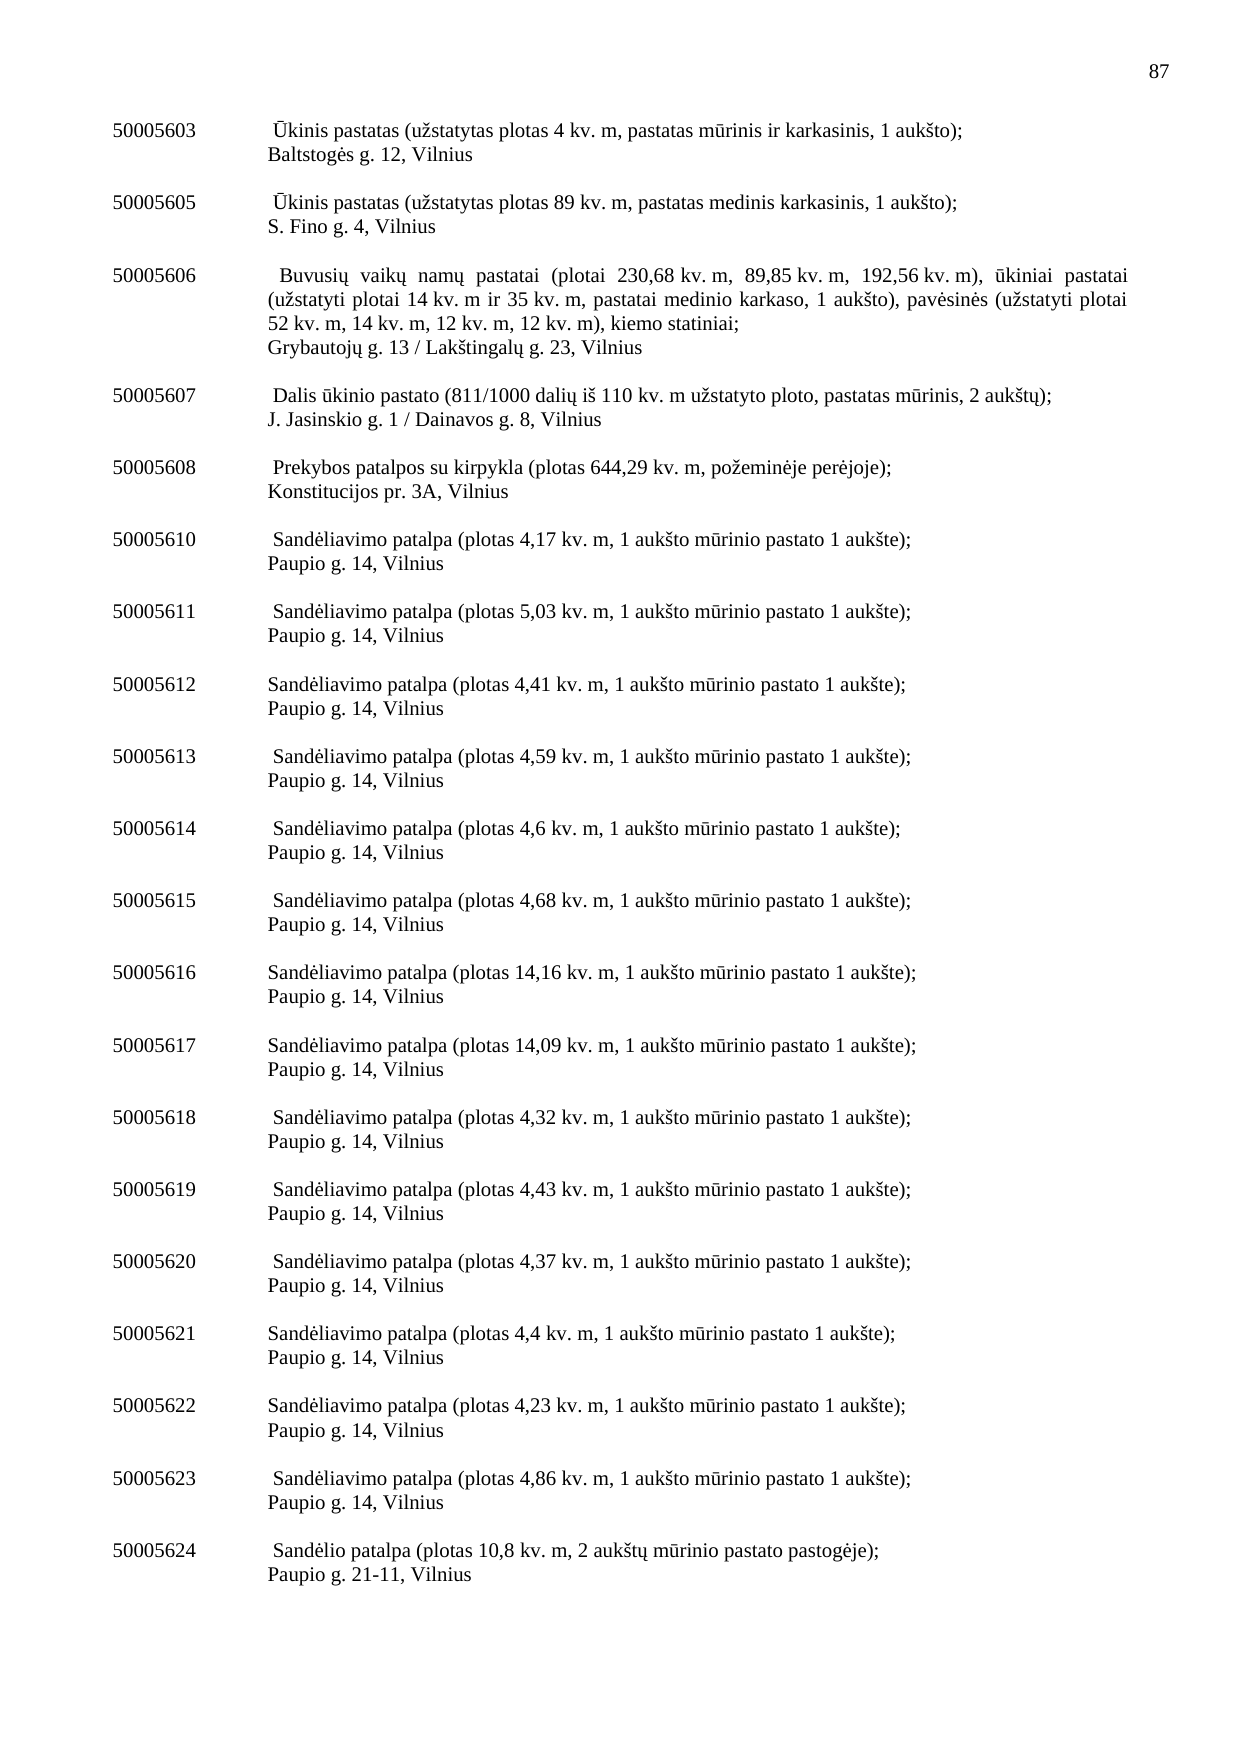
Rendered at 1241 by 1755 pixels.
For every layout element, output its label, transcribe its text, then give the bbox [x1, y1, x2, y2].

table_cell [1173, 960, 1190, 1032]
table_cell [1156, 1538, 1173, 1610]
table_cell [1190, 263, 1198, 383]
table_cell 50005607 [101, 383, 238, 455]
table_cell 50005618 [101, 1105, 238, 1177]
table_cell [1190, 190, 1198, 262]
table_cell [1173, 1538, 1190, 1610]
table_cell Sandėliavimo patalpa (plotas 4,86 kv. m, 1 aukšto mūrinio pastato 1 aukšte); Paupio g. 14, Vilnius [238, 1466, 1139, 1538]
table_cell 50005613 [101, 744, 238, 816]
table_cell Sandėliavimo patalpa (plotas 4,43 kv. m, 1 aukšto mūrinio pastato 1 aukšte); Paupio g. 14, Vilnius [238, 1177, 1139, 1249]
table_cell [1156, 744, 1173, 816]
table_cell [1156, 1249, 1173, 1321]
table_cell 50005621 [101, 1321, 238, 1393]
table_cell 50005608 [101, 455, 238, 527]
table_cell [1156, 383, 1173, 455]
table_cell [1190, 1394, 1198, 1466]
table_cell [1140, 1321, 1156, 1393]
table_cell [1140, 1394, 1156, 1466]
table_cell Sandėliavimo patalpa (plotas 4,41 kv. m, 1 aukšto mūrinio pastato 1 aukšte); Paupio g. 14, Vilnius [238, 672, 1139, 744]
table_cell Sandėliavimo patalpa (plotas 4,6 kv. m, 1 aukšto mūrinio pastato 1 aukšte); Paupio g. 14, Vilnius [238, 816, 1139, 888]
table_cell Sandėlio patalpa (plotas 10,8 kv. m, 2 aukštų mūrinio pastato pastogėje); Paupio g. 21-11, Vilnius [238, 1538, 1139, 1610]
table_cell Sandėliavimo patalpa (plotas 4,23 kv. m, 1 aukšto mūrinio pastato 1 aukšte); Paupio g. 14, Vilnius [238, 1394, 1139, 1466]
table_cell [1190, 960, 1198, 1032]
table_cell Sandėliavimo patalpa (plotas 14,09 kv. m, 1 aukšto mūrinio pastato 1 aukšte); Paupio g. 14, Vilnius [238, 1033, 1139, 1105]
table_cell [1140, 263, 1156, 383]
table_cell [1140, 1466, 1156, 1538]
table_cell [1190, 455, 1198, 527]
table_cell [1190, 1177, 1198, 1249]
table_cell [1173, 1249, 1190, 1321]
table_cell [1140, 672, 1156, 744]
table_cell [1156, 1394, 1173, 1466]
table_cell [1156, 888, 1173, 960]
table_cell [1156, 1033, 1173, 1105]
table_cell 50005623 [101, 1466, 238, 1538]
table_cell Sandėliavimo patalpa (plotas 4,59 kv. m, 1 aukšto mūrinio pastato 1 aukšte); Paupio g. 14, Vilnius [238, 744, 1139, 816]
table_cell Sandėliavimo patalpa (plotas 4,17 kv. m, 1 aukšto mūrinio pastato 1 aukšte); Paupio g. 14, Vilnius [238, 527, 1139, 599]
table_cell [1190, 527, 1198, 599]
table_cell [1173, 455, 1190, 527]
table_cell [1173, 599, 1190, 672]
table_cell [1140, 599, 1156, 672]
table_cell 50005612 [101, 672, 238, 744]
table_cell [1156, 527, 1173, 599]
table_cell Prekybos patalpos su kirpykla (plotas 644,29 kv. m, požeminėje perėjoje); Konstitucijos pr. 3A, Vilnius [238, 455, 1139, 527]
table_cell [1140, 1249, 1156, 1321]
table_cell Ūkinis pastatas (užstatytas plotas 4 kv. m, pastatas mūrinis ir karkasinis, 1 aukšto); Baltstogės g. 12, Vilnius [238, 118, 1139, 190]
table_cell [1190, 1321, 1198, 1393]
table_cell Buvusių vaikų namų pastatai (plotai 230,68 kv. m, 89,85 kv. m, 192,56 kv. m), ūkiniai pastatai (užstatyti plotai 14 kv. m ir 35 kv. m, pastatai medinio karkaso, 1 aukšto), pavėsinės (užstatyti plotai 52 kv. m, 14 kv. m, 12 kv. m, 12 kv. m), kiemo statiniai; Grybautojų g. 13 / Lakštingalų g. 23, Vilnius [238, 263, 1139, 383]
table_cell Sandėliavimo patalpa (plotas 4,37 kv. m, 1 aukšto mūrinio pastato 1 aukšte); Paupio g. 14, Vilnius [238, 1249, 1139, 1321]
table_cell [1173, 1177, 1190, 1249]
table_cell [1140, 1033, 1156, 1105]
table_cell 50005610 [101, 527, 238, 599]
table_cell [1190, 599, 1198, 672]
table_cell [1173, 1466, 1190, 1538]
table_cell [1173, 816, 1190, 888]
table_cell [1173, 1105, 1190, 1177]
table_cell [1140, 383, 1156, 455]
table_cell [1140, 1105, 1156, 1177]
table_cell 50005620 [101, 1249, 238, 1321]
table_cell [1190, 1466, 1198, 1538]
table_cell [1156, 816, 1173, 888]
table_cell [1156, 455, 1173, 527]
table_cell [1140, 455, 1156, 527]
table_cell [1190, 888, 1198, 960]
table_cell 50005622 [101, 1394, 238, 1466]
table_cell 50005606 [101, 263, 238, 383]
table_cell [1173, 888, 1190, 960]
table_cell [1140, 960, 1156, 1032]
table_cell [1173, 190, 1190, 262]
table_cell [1156, 190, 1173, 262]
table_cell [1190, 744, 1198, 816]
table_cell 50005619 [101, 1177, 238, 1249]
table_cell Sandėliavimo patalpa (plotas 5,03 kv. m, 1 aukšto mūrinio pastato 1 aukšte); Paupio g. 14, Vilnius [238, 599, 1139, 672]
table_cell [1140, 118, 1156, 190]
table_cell Dalis ūkinio pastato (811/1000 dalių iš 110 kv. m užstatyto ploto, pastatas mūrinis, 2 aukštų); J. Jasinskio g. 1 / Dainavos g. 8, Vilnius [238, 383, 1139, 455]
table_cell [1190, 118, 1198, 190]
table_cell [1173, 1394, 1190, 1466]
table_cell [1140, 190, 1156, 262]
table_cell [1140, 744, 1156, 816]
table_cell [1190, 383, 1198, 455]
table_cell [1156, 1466, 1173, 1538]
table_cell [1173, 672, 1190, 744]
table_cell [1190, 1033, 1198, 1105]
table_cell [1140, 1177, 1156, 1249]
table_cell [1140, 888, 1156, 960]
table_cell [1156, 1321, 1173, 1393]
table_cell [1156, 672, 1173, 744]
table_cell [1190, 1249, 1198, 1321]
table_cell [1156, 118, 1173, 190]
table_cell [1140, 527, 1156, 599]
table_cell [1173, 1321, 1190, 1393]
table_cell [1156, 1105, 1173, 1177]
table_cell [1173, 527, 1190, 599]
table_cell [1190, 816, 1198, 888]
table_cell 50005614 [101, 816, 238, 888]
table_cell [1173, 118, 1190, 190]
table_cell [1140, 816, 1156, 888]
table_cell 50005617 [101, 1033, 238, 1105]
table_cell 50005624 [101, 1538, 238, 1610]
table_cell [1140, 1538, 1156, 1610]
table_cell [1173, 383, 1190, 455]
table_cell [1156, 960, 1173, 1032]
table_cell Sandėliavimo patalpa (plotas 4,32 kv. m, 1 aukšto mūrinio pastato 1 aukšte); Paupio g. 14, Vilnius [238, 1105, 1139, 1177]
table_cell [1190, 1538, 1198, 1610]
table_cell Sandėliavimo patalpa (plotas 4,68 kv. m, 1 aukšto mūrinio pastato 1 aukšte); Paupio g. 14, Vilnius [238, 888, 1139, 960]
table_cell 50005616 [101, 960, 238, 1032]
table_cell 50005615 [101, 888, 238, 960]
table_cell [1156, 1177, 1173, 1249]
table_cell 50005611 [101, 599, 238, 672]
table_cell [1173, 744, 1190, 816]
table_cell [1173, 1033, 1190, 1105]
table_cell [1190, 672, 1198, 744]
table_cell [1173, 263, 1190, 383]
table_cell [1156, 263, 1173, 383]
table_cell 50005605 [101, 190, 238, 262]
table_cell Sandėliavimo patalpa (plotas 4,4 kv. m, 1 aukšto mūrinio pastato 1 aukšte); Paupio g. 14, Vilnius [238, 1321, 1139, 1393]
table_cell [1156, 599, 1173, 672]
table_cell 50005603 [101, 118, 238, 190]
table_cell [1190, 1105, 1198, 1177]
table_cell Sandėliavimo patalpa (plotas 14,16 kv. m, 1 aukšto mūrinio pastato 1 aukšte); Paupio g. 14, Vilnius [238, 960, 1139, 1032]
table_cell Ūkinis pastatas (užstatytas plotas 89 kv. m, pastatas medinis karkasinis, 1 aukšto); S. Fino g. 4, Vilnius [238, 190, 1139, 262]
